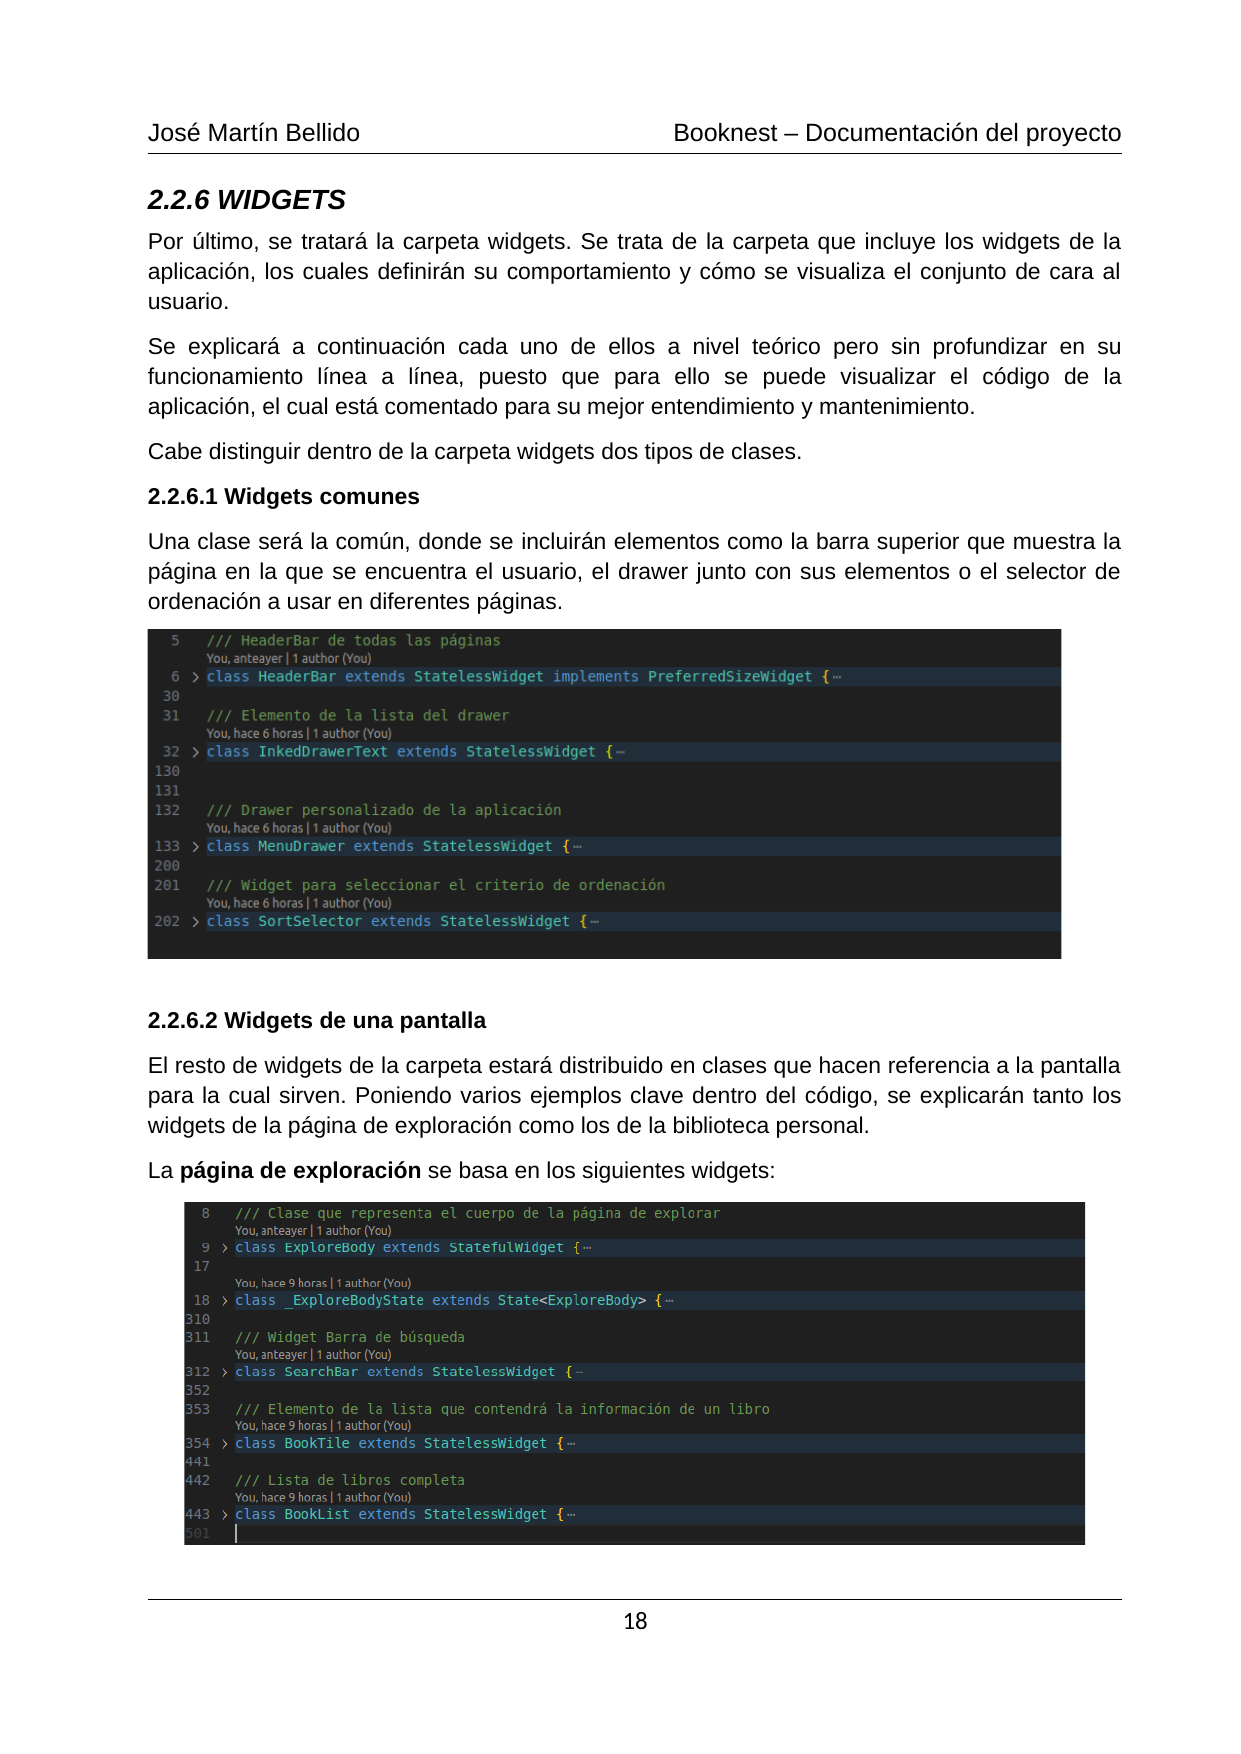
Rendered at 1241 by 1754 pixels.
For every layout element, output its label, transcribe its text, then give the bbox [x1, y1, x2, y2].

text 2.2.6.2 Widgets de una pantalla [148, 1007, 1122, 1034]
text Cabe distinguir dentro de la carpeta widgets dos tipos de clases. [148, 438, 1122, 464]
text La página de exploración se basa en los siguientes widgets: [148, 1157, 1122, 1184]
text Por último, se tratará la carpeta widgets. Se trata de la carpeta que incluye los widgets de la aplicación, los cuales definirán su comportamiento y cómo se visualiza el conjunto de cara al usuario. [148, 228, 1122, 314]
text El resto de widgets de la carpeta estará distribuido en clases que hacen referencia a la pantalla para la cual sirven. Poniendo varios ejemplos clave dentro del código, se explicarán tanto los widgets de la página de exploración como los de la biblioteca personal. [148, 1052, 1122, 1139]
picture [147, 629, 1062, 959]
picture [184, 1202, 1086, 1545]
text Una clase será la común, donde se incluirán elementos como la barra superior que muestra la página en la que se encuentra el usuario, el drawer junto con sus elementos o el selector de ordenación a usar en diferentes páginas. [148, 528, 1122, 614]
text 2.2.6.1 Widgets comunes [148, 483, 1122, 509]
text Se explicará a continuación cada uno de ellos a nivel teórico pero sin profundizar en su funcionamiento línea a línea, puesto que para ello se puede visualizar el código de la aplicación, el cual está comentado para su mejor entendimiento y mantenimiento. [148, 333, 1122, 420]
subtitle 2.2.6 Widgets [148, 183, 1122, 215]
